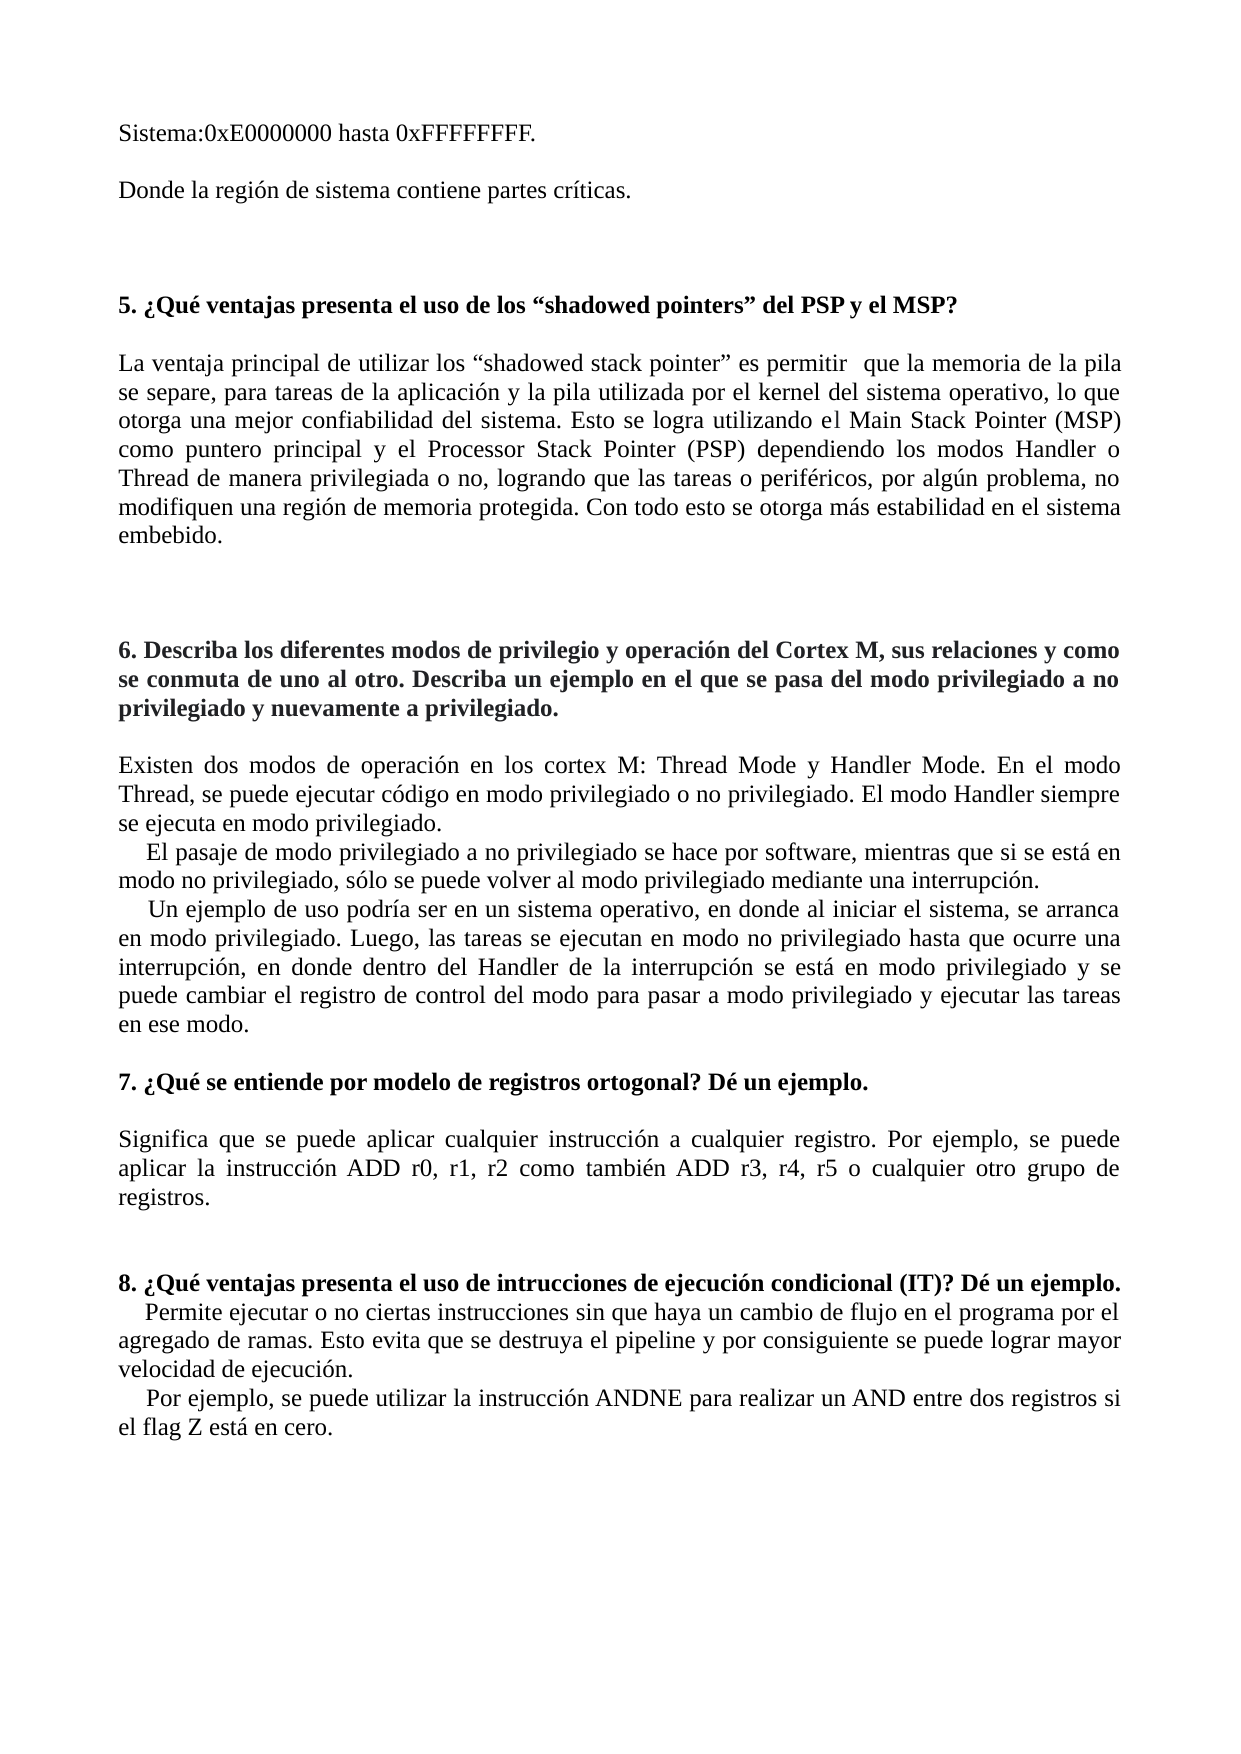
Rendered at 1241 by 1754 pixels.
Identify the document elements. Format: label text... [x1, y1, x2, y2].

text Donde la región de sistema contiene partes críticas. [118, 176, 1122, 204]
text 7. ¿Qué se entiende por modelo de registros ortogonal? Dé un ejemplo. [118, 1067, 1122, 1096]
text Un ejemplo de uso podría ser en un sistema operativo, en donde al iniciar el sistema, se arranca en modo privilegiado. Luego, las tareas se ejecutan en modo no privilegiado hasta que ocurre una interrupción, en donde dentro del Handler de la interrupción se está en modo privilegiado y se puede cambiar el registro de control del modo para pasar a modo privilegiado y ejecutar las tareas en ese modo. [118, 894, 1122, 1038]
text Sistema:0xE0000000 hasta 0xFFFFFFFF. [118, 118, 1122, 147]
text La ventaja principal de utilizar los “shadowed stack pointer” es permitir que la memoria de la pila se separe, para tareas de la aplicación y la pila utilizada por el kernel del sistema operativo, lo que otorga una mejor confiabilidad del sistema. Esto se logra utilizando el Main Stack Pointer (MSP) como puntero principal y el Processor Stack Pointer (PSP) dependiendo los modos Handler o Thread de manera privilegiada o no, logrando que las tareas o periféricos, por algún problema, no modifiquen una región de memoria protegida. Con todo esto se otorga más estabilidad en el sistema embebido. [118, 348, 1122, 549]
text 6. Describa los diferentes modos de privilegio y operación del Cortex M, sus relaciones y como se conmuta de uno al otro. Describa un ejemplo en el que se pasa del modo privilegiado a no privilegiado y nuevamente a privilegiado. [118, 636, 1122, 722]
text El pasaje de modo privilegiado a no privilegiado se hace por software, mientras que si se está en modo no privilegiado, sólo se puede volver al modo privilegiado mediante una interrupción. [118, 837, 1122, 894]
text Permite ejecutar o no ciertas instrucciones sin que haya un cambio de flujo en el programa por el agregado de ramas. Esto evita que se destruya el pipeline y por consiguiente se puede lograr mayor velocidad de ejecución. [118, 1297, 1122, 1383]
text Por ejemplo, se puede utilizar la instrucción ANDNE para realizar un AND entre dos registros si el flag Z está en cero. [118, 1383, 1122, 1441]
text Existen dos modos de operación en los cortex M: Thread Mode y Handler Mode. En el modo Thread, se puede ejecutar código en modo privilegiado o no privilegiado. El modo Handler siempre se ejecuta en modo privilegiado. [118, 751, 1122, 837]
text 5. ¿Qué ventajas presenta el uso de los “shadowed pointers” del PSP y el MSP? [118, 291, 1122, 319]
text 8. ¿Qué ventajas presenta el uso de intrucciones de ejecución condicional (IT)? Dé un ejemplo. [118, 1268, 1122, 1297]
text Significa que se puede aplicar cualquier instrucción a cualquier registro. Por ejemplo, se puede aplicar la instrucción ADD r0, r1, r2 como también ADD r3, r4, r5 o cualquier otro grupo de registros. [118, 1124, 1122, 1211]
